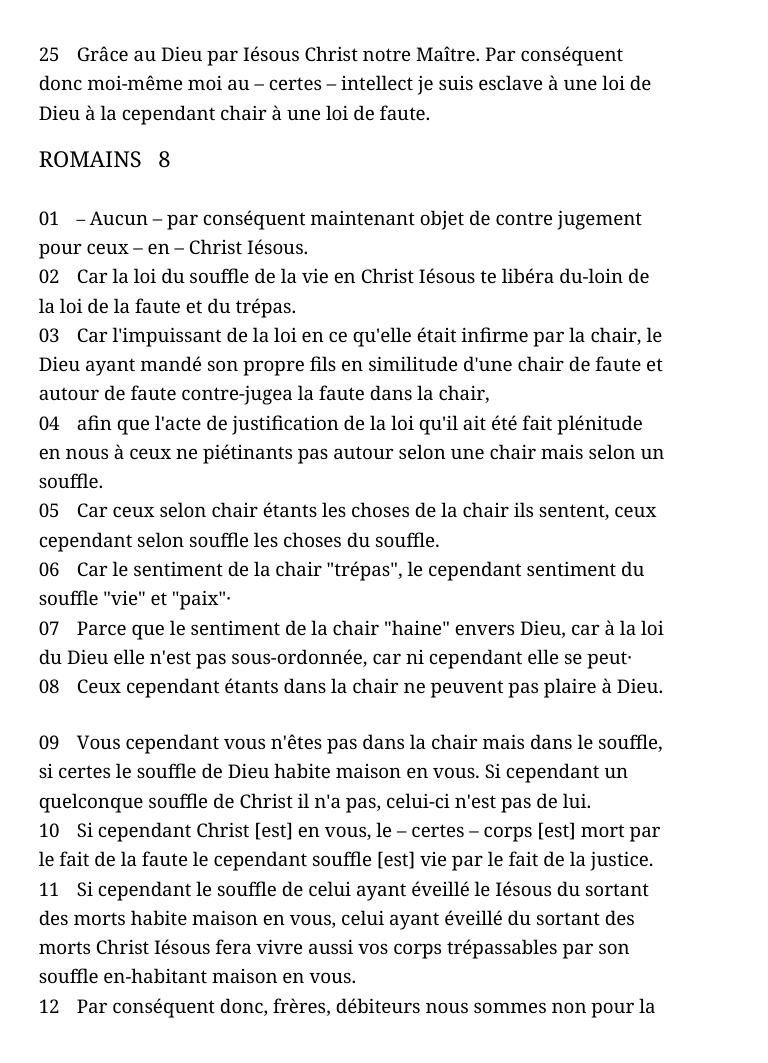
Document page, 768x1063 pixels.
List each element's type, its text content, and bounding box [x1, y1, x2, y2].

text 01 – Aucun – par conséquent maintenant objet de contre jugement pour ceux – en – Christ Iésous. 02 Car la loi du souffle de la vie en Christ Iésous te libéra du-loin de la loi de la faute et du trépas. 03 Car l'impuissant de la loi en ce qu'elle était infirme par la chair, le Dieu ayant mandé son propre fils en similitude d'une chair de faute et autour de faute contre-jugea la faute dans la chair, 04 afin que l'acte de justification de la loi qu'il ait été fait plénitude en nous à ceux ne piétinants pas autour selon une chair mais selon un souffle. 05 Car ceux selon chair étants les choses de la chair ils sentent, ceux cependant selon souffle les choses du souffle. 06 Car le sentiment de la chair "trépas", le cependant sentiment du souffle "vie" et "paix"· 07 Parce que le sentiment de la chair "haine" envers Dieu, car à la loi du Dieu elle n'est pas sous-ordonnée, car ni cependant elle se peut· 08 Ceux cependant étants dans la chair ne peuvent pas plaire à Dieu. 09 Vous cependant vous n'êtes pas dans la chair mais dans le souffle, si certes le souffle de Dieu habite maison en vous. Si cependant un quelconque souffle de Christ il n'a pas, celui-ci n'est pas de lui. 10 Si cependant Christ [est] en vous, le – certes – corps [est] mort par le fait de la faute le cependant souffle [est] vie par le fait de la justice. 11 Si cependant le souffle de celui ayant éveillé le Iésous du sortant des morts habite maison en vous, celui ayant éveillé du sortant des morts Christ Iésous fera vivre aussi vos corps trépassables par son souffle en-habitant maison en vous. 12 Par conséquent donc, frères, débiteurs nous sommes non pour la [38, 178, 667, 1018]
text ROMAINS 8 [38, 144, 667, 173]
text 25 Grâce au Dieu par Iésous Christ notre Maître. Par conséquent donc moi-même moi au – certes – intellect je suis esclave à une loi de Dieu à la cependant chair à une loi de faute. [38, 41, 667, 125]
